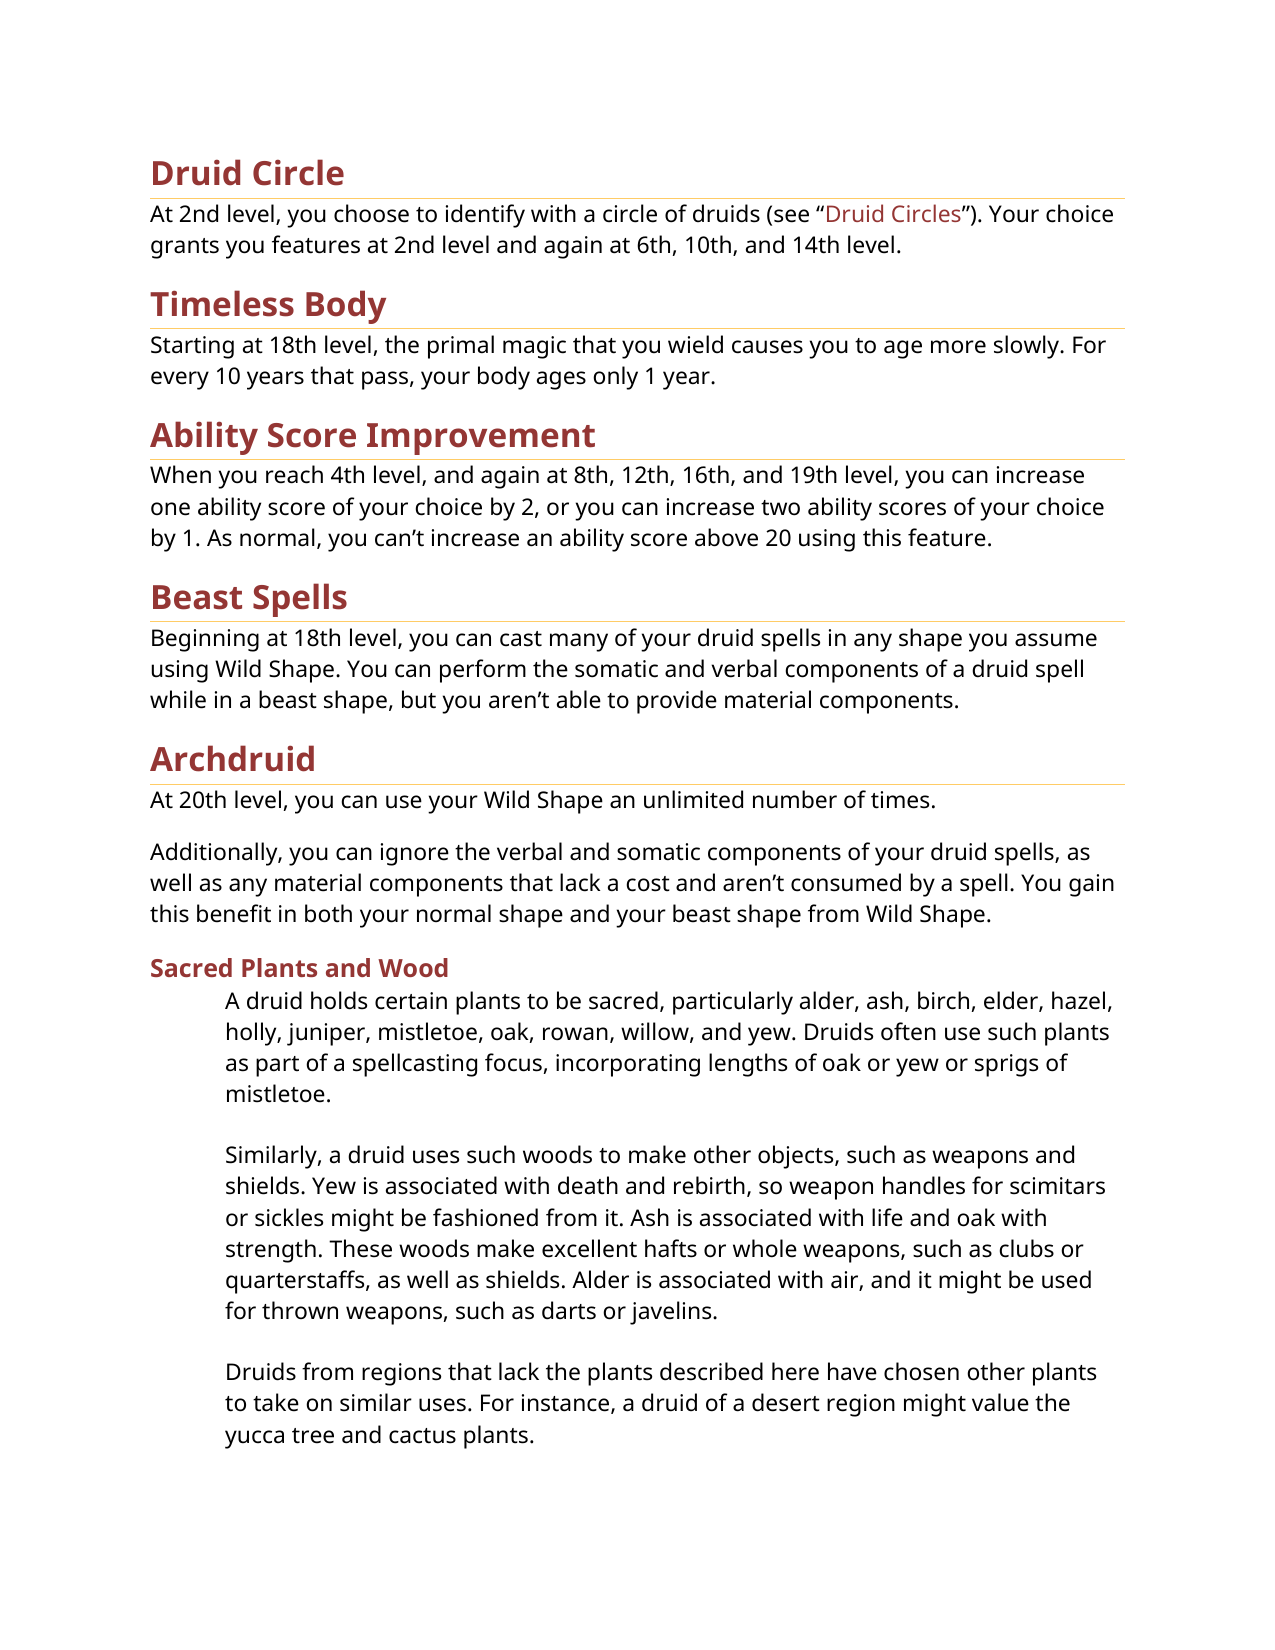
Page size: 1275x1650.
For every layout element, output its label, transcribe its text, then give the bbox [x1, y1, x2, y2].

text A druid holds certain plants to be sacred, particularly alder, ash, birch, elder, hazel, holly, juniper, mistletoe, oak, rowan, willow, and yew. Druids often use such plants as part of a spellcasting focus, incorporating lengths of oak or yew or sprigs of mistletoe. [225, 984, 1125, 1109]
text Starting at 18th level, the primal magic that you wield causes you to age more slowly. For every 10 years that pass, your body ages only 1 year. [150, 329, 1125, 391]
subtitle Ability Score Improvement [150, 412, 1125, 459]
subtitle Timeless Body [150, 281, 1125, 328]
text At 2nd level, you choose to identify with a circle of druids (see “Druid Circles”). Your choice grants you features at 2nd level and again at 6th, 10th, and 14th level. [150, 199, 1125, 260]
subtitle Archdruid [150, 736, 1125, 784]
subtitle Druid Circle [150, 150, 1125, 198]
text Additionally, you can ignore the verbal and somatic components of your druid spells, as well as any material components that lack a cost and aren’t consumed by a spell. You gain this benefit in both your normal shape and your beast shape from Wild Shape. [150, 836, 1125, 930]
text At 20th level, you can use your Wild Shape an unlimited number of times. [150, 785, 1125, 815]
text Beginning at 18th level, you can cast many of your druid spells in any shape you assume using Wild Shape. You can perform the somatic and verbal components of a druid spell while in a beast shape, but you aren’t able to provide material components. [150, 622, 1125, 715]
text Similarly, a druid uses such woods to make other objects, such as weapons and shields. Yew is associated with death and rebirth, so weapon handles for scimitars or sickles might be fashioned from it. Ash is associated with life and oak with strength. These woods make excellent hafts or whole weapons, such as clubs or quarterstaffs, as well as shields. Alder is associated with air, and it might be used for thrown weapons, such as darts or javelins. [225, 1139, 1125, 1327]
subtitle Beast Spells [150, 574, 1125, 621]
subtitle Sacred Plants and Wood [150, 951, 1125, 984]
text When you reach 4th level, and again at 8th, 12th, 16th, and 19th level, you can increase one ability score of your choice by 2, or you can increase two ability scores of your choice by 1. As normal, you can’t increase an ability score above 20 using this feature. [150, 460, 1125, 553]
text Druids from regions that lack the plants described here have chosen other plants to take on similar uses. For instance, a druid of a desert region might value the yucca tree and cactus plants. [225, 1356, 1125, 1450]
